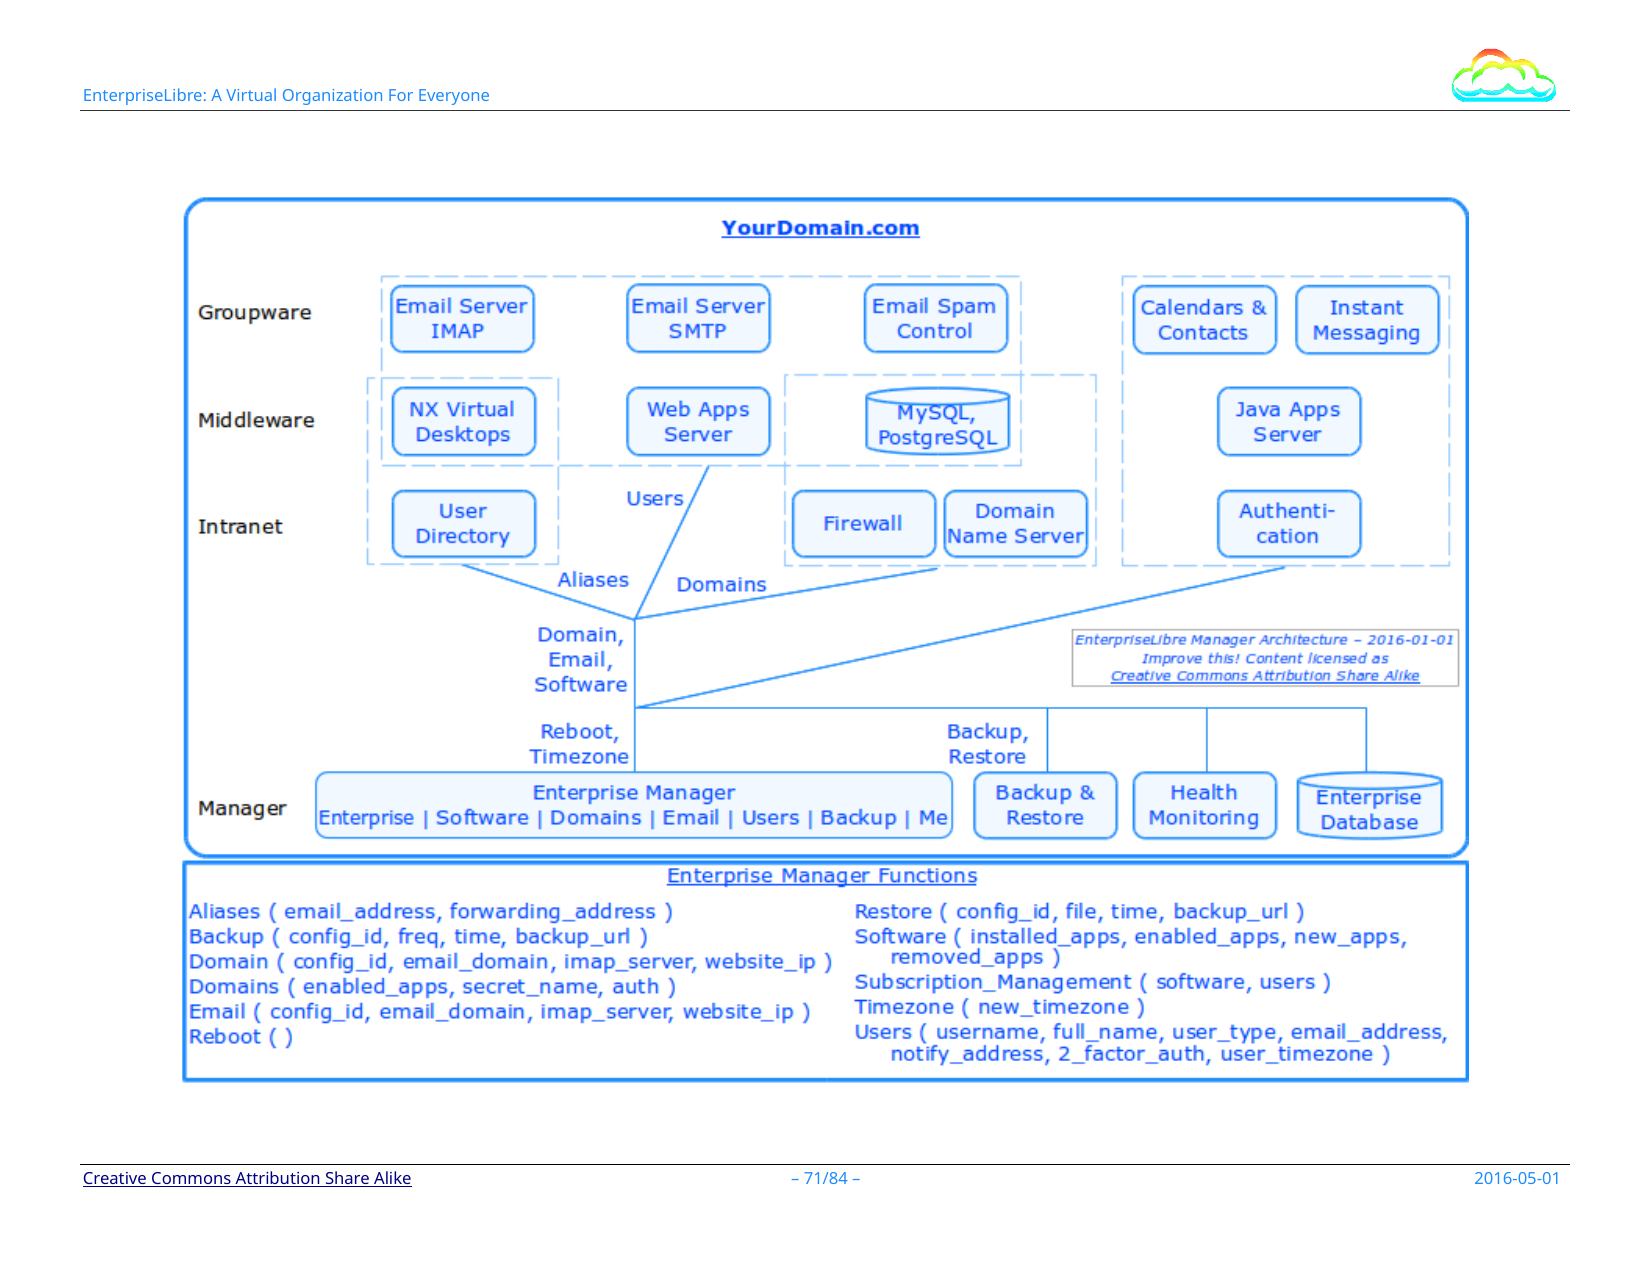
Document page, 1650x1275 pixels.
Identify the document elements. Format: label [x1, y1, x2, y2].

picture [181, 196, 1469, 1086]
picture [1451, 47, 1557, 102]
